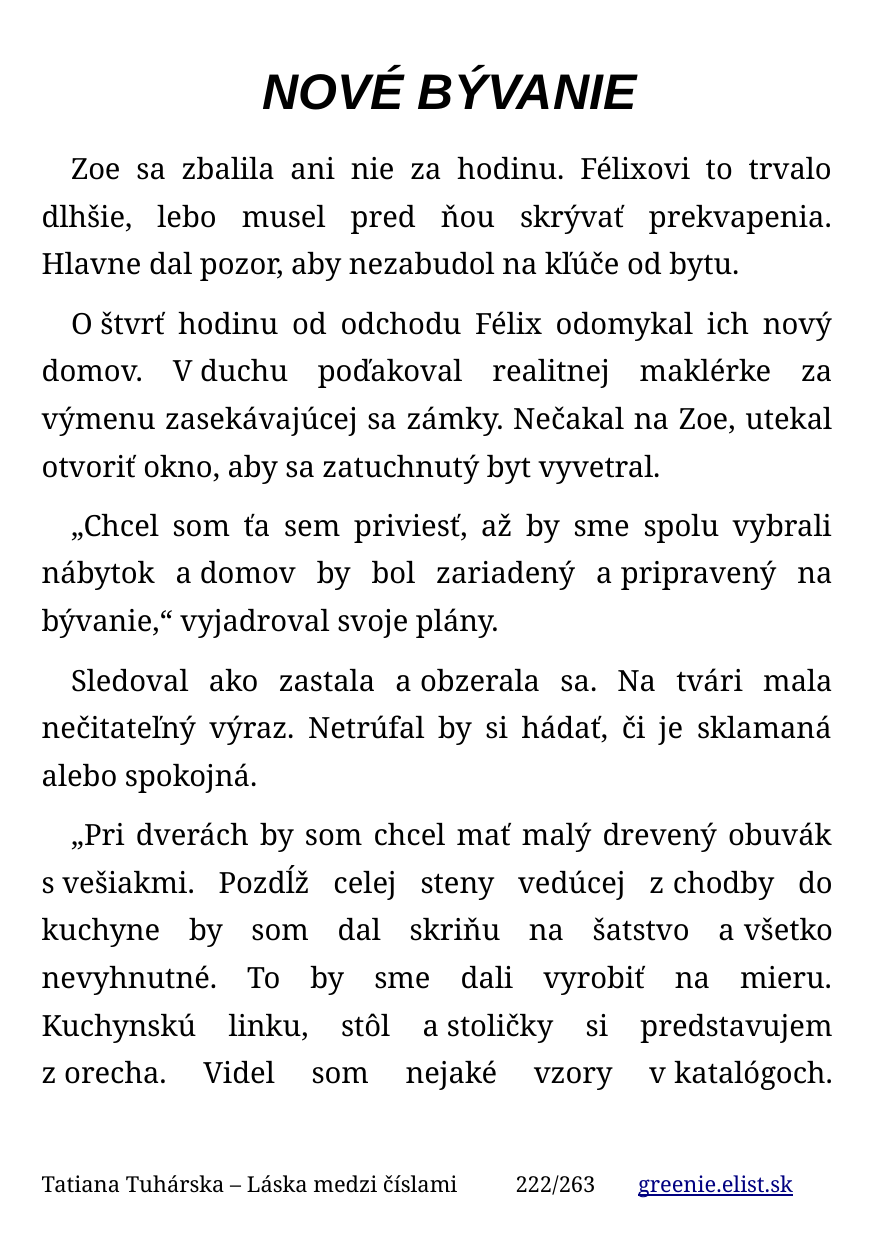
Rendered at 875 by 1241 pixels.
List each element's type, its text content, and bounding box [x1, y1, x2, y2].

text Sledoval ako zastala a obzerala sa. Na tvári mala nečitateľný výraz. Netrúfal by si hádať, či je sklamaná alebo spokojná. [41, 660, 833, 795]
text O štvrť hodinu od odchodu Félix odomykal ich nový domov. V duchu poďakoval realitnej maklérke za výmenu zasekávajúcej sa zámky. Nečakal na Zoe, utekal otvoriť okno, aby sa zatuchnutý byt vyvetral. [41, 303, 833, 486]
text Zoe sa zbalila ani nie za hodinu. Félixovi to trvalo dlhšie, lebo musel pred ňou skrývať prekvapenia. Hlavne dal pozor, aby nezabudol na kľúče od bytu. [41, 148, 833, 283]
subtitle NOVÉ BÝVANIE [71, 62, 833, 120]
text „Chcel som ťa sem priviesť, až by sme spolu vybrali nábytok a domov by bol zariadený a pripravený na bývanie,“ vyjadroval svoje plány. [41, 505, 833, 640]
text „Pri dverách by som chcel mať malý drevený obuvák s vešiakmi. Pozdĺž celej steny vedúcej z chodby do kuchyne by som dal skriňu na šatstvo a všetko nevyhnutné. To by sme dali vyrobiť na mieru. Kuchynskú linku, stôl a stoličky si predstavujem z orecha. Videl som nejaké vzory v katalógoch. [41, 814, 833, 1092]
